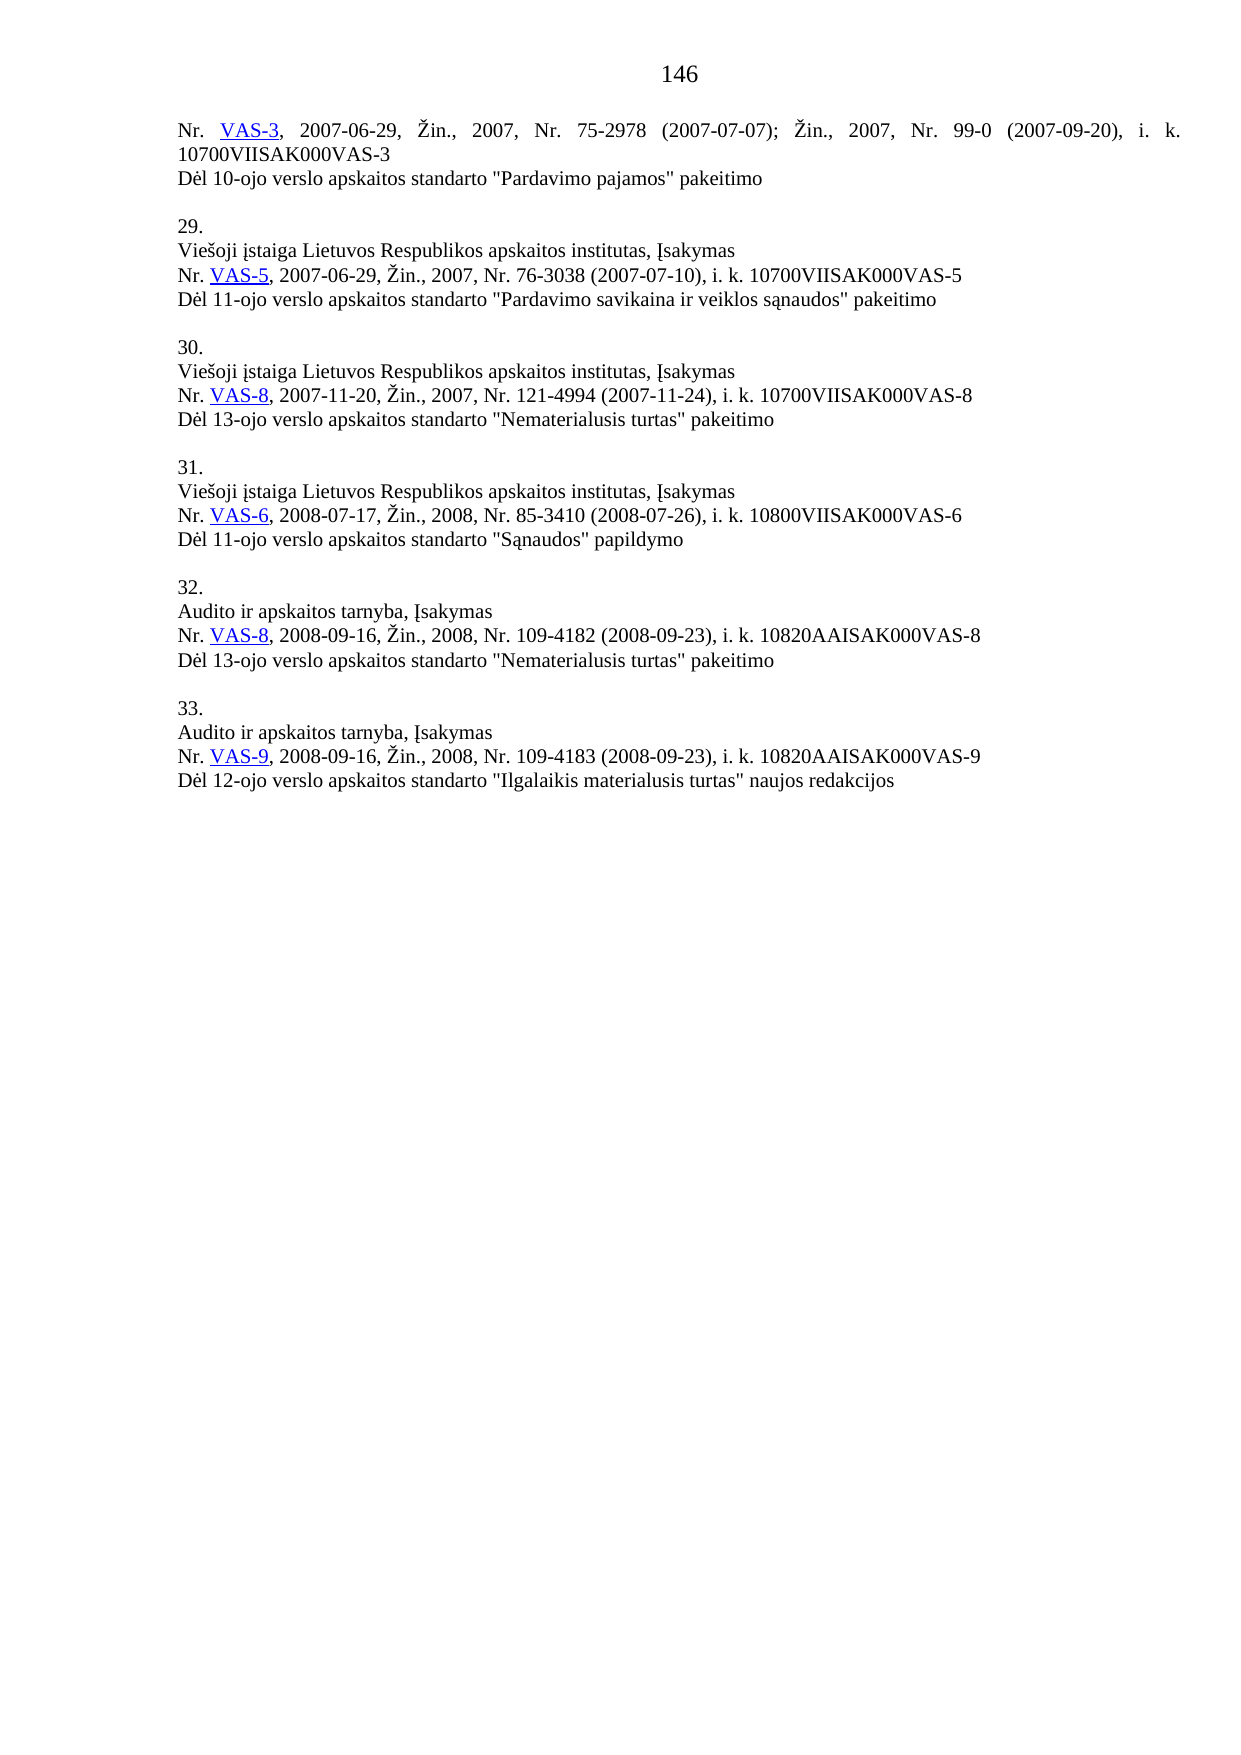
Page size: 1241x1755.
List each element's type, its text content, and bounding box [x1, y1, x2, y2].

text 33. [177, 696, 1181, 720]
text Viešoji įstaiga Lietuvos Respublikos apskaitos institutas, Įsakymas [177, 359, 1181, 383]
text Audito ir apskaitos tarnyba, Įsakymas [177, 720, 1181, 744]
text Nr. VAS-8, 2007-11-20, Žin., 2007, Nr. 121-4994 (2007-11-24), i. k. 10700VIISAK000VAS-8 [177, 383, 1181, 407]
text Nr. VAS-6, 2008-07-17, Žin., 2008, Nr. 85-3410 (2008-07-26), i. k. 10800VIISAK000VAS-6 [177, 503, 1181, 527]
text Dėl 11-ojo verslo apskaitos standarto "Sąnaudos" papildymo [177, 527, 1181, 551]
text Audito ir apskaitos tarnyba, Įsakymas [177, 599, 1181, 623]
text 31. [177, 455, 1181, 479]
text 29. [177, 214, 1181, 238]
text 32. [177, 575, 1181, 599]
text Dėl 13-ojo verslo apskaitos standarto "Nematerialusis turtas" pakeitimo [177, 407, 1181, 431]
text Dėl 11-ojo verslo apskaitos standarto "Pardavimo savikaina ir veiklos sąnaudos" pakeitimo [177, 287, 1181, 311]
text Viešoji įstaiga Lietuvos Respublikos apskaitos institutas, Įsakymas [177, 238, 1181, 262]
text Nr. VAS-8, 2008-09-16, Žin., 2008, Nr. 109-4182 (2008-09-23), i. k. 10820AAISAK000VAS-8 [177, 623, 1181, 647]
text Viešoji įstaiga Lietuvos Respublikos apskaitos institutas, Įsakymas [177, 479, 1181, 503]
text Dėl 13-ojo verslo apskaitos standarto "Nematerialusis turtas" pakeitimo [177, 647, 1181, 672]
text Dėl 10-ojo verslo apskaitos standarto "Pardavimo pajamos" pakeitimo [177, 166, 1181, 190]
text Nr. VAS-3, 2007-06-29, Žin., 2007, Nr. 75-2978 (2007-07-07); Žin., 2007, Nr. 99-0 (2007-09-20), i. k. 10700VIISAK000VAS-3 [177, 118, 1181, 166]
text Nr. VAS-5, 2007-06-29, Žin., 2007, Nr. 76-3038 (2007-07-10), i. k. 10700VIISAK000VAS-5 [177, 262, 1181, 287]
text Nr. VAS-9, 2008-09-16, Žin., 2008, Nr. 109-4183 (2008-09-23), i. k. 10820AAISAK000VAS-9 [177, 744, 1181, 768]
text Dėl 12-ojo verslo apskaitos standarto "Ilgalaikis materialusis turtas" naujos redakcijos [177, 768, 1181, 792]
text 30. [177, 335, 1181, 359]
